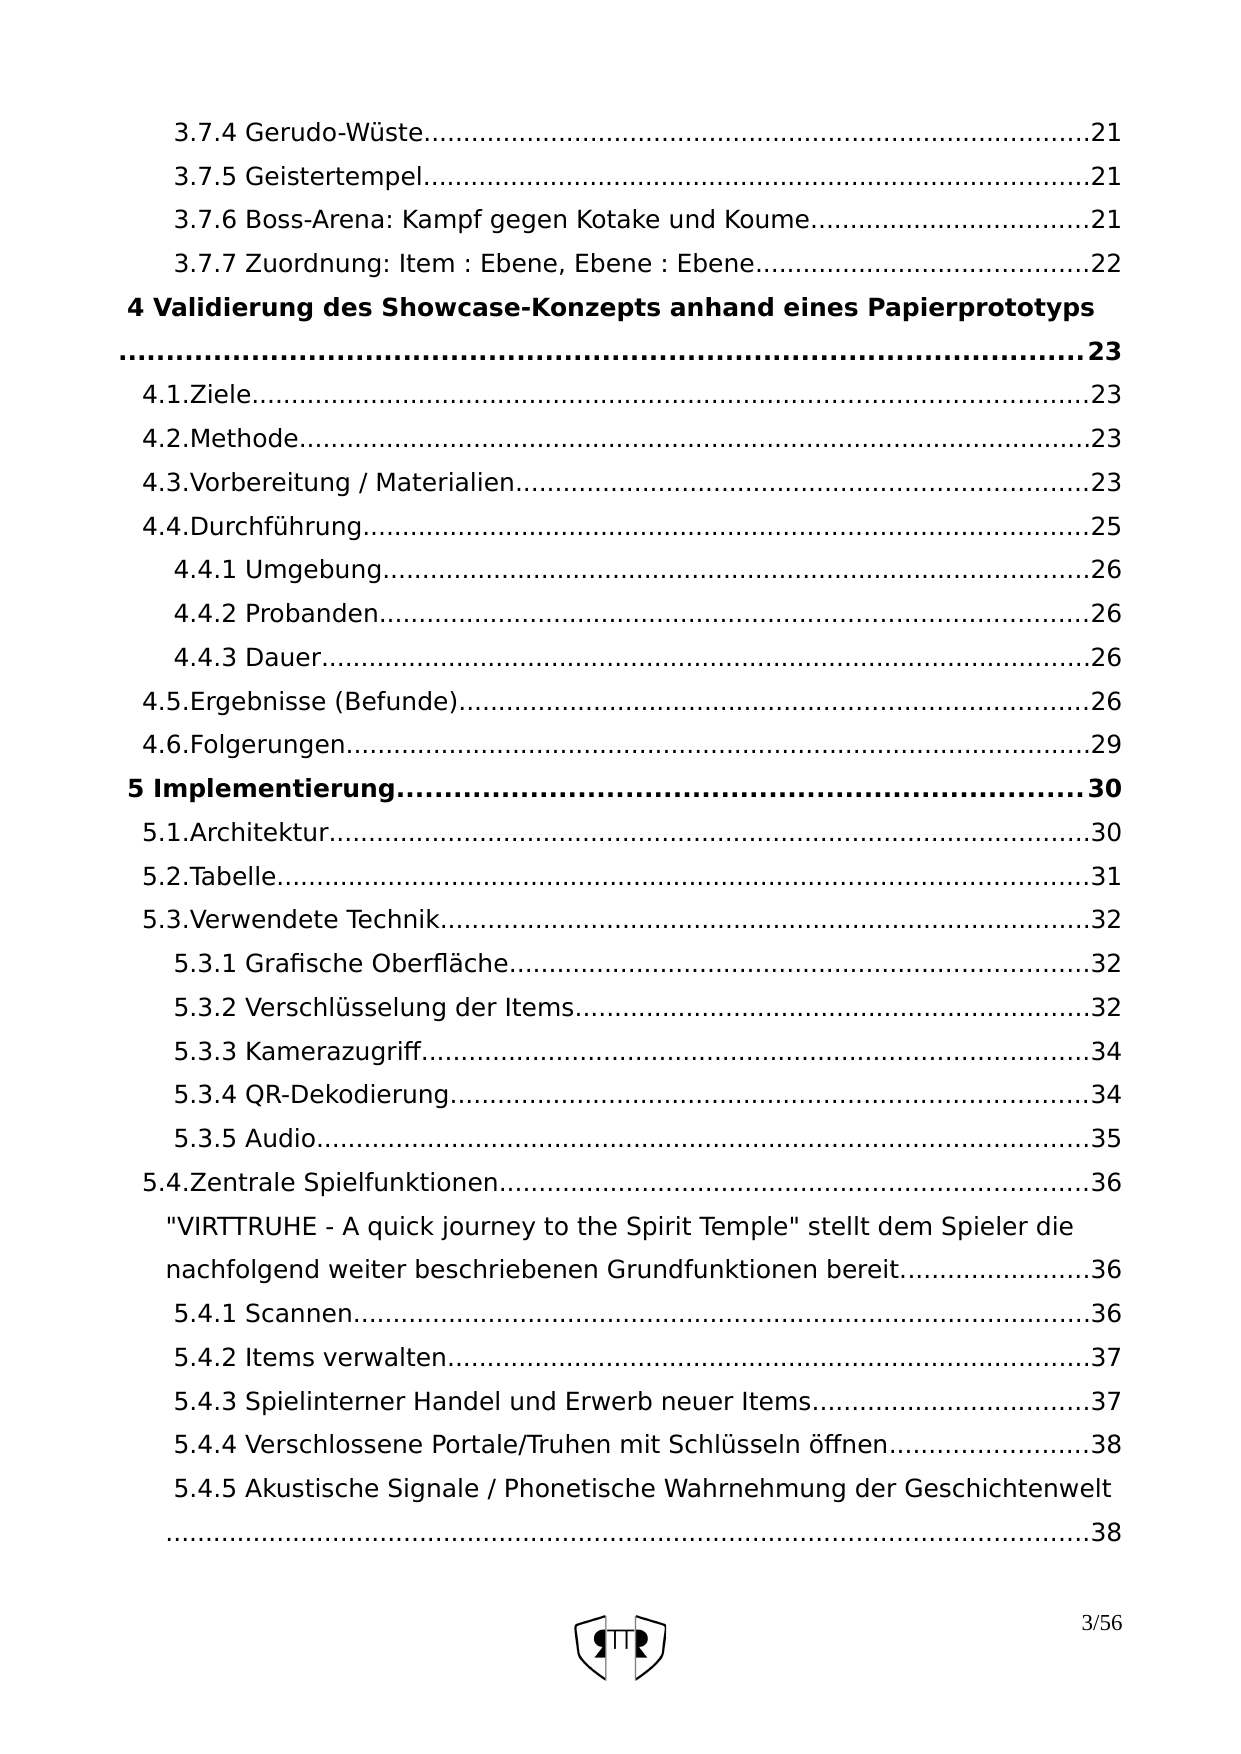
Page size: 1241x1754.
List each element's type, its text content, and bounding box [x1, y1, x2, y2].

text 4.2.Methode 23 [142, 424, 1122, 453]
text 4.1.Ziele 23 [142, 381, 1122, 410]
text "VIRTTRUHE - A quick journey to the Spirit Temple" stellt dem Spieler die nachfolgend weiter beschriebenen Grundfunktionen bereit. 36 [165, 1212, 1122, 1285]
text 3.7.4 Gerudo-Wüste 21 [165, 118, 1122, 147]
text 4.6.Folgerungen 29 [142, 731, 1122, 760]
text 5.3.Verwendete Technik 32 [142, 906, 1122, 935]
text 4.5.Ergebnisse (Befunde) 26 [142, 687, 1122, 716]
text 3.7.5 Geistertempel 21 [165, 162, 1122, 191]
text 5.3.3 Kamerazugriff 34 [165, 1037, 1122, 1066]
text 5.4.5 Akustische Signale / Phonetische Wahrnehmung der Geschichtenwelt 38 [165, 1474, 1122, 1547]
picture [574, 1615, 667, 1681]
text 5.2.Tabelle 31 [142, 862, 1122, 891]
text 3.7.7 Zuordnung: Item : Ebene, Ebene : Ebene 22 [165, 249, 1122, 278]
text 4 Validierung des Showcase-Konzepts anhand eines Papierprototyps 23 [118, 293, 1122, 366]
text 5.1.Architektur 30 [142, 818, 1122, 847]
text 5.3.4 QR-Dekodierung 34 [165, 1081, 1122, 1110]
text 4.4.Durchführung 25 [142, 512, 1122, 541]
text 4.3.Vorbereitung / Materialien 23 [142, 468, 1122, 497]
text 5.4.Zentrale Spielfunktionen 36 [142, 1168, 1122, 1197]
text 4.4.3 Dauer 26 [165, 643, 1122, 672]
text 5.3.1 Grafische Oberfläche 32 [165, 949, 1122, 978]
text 5.3.5 Audio 35 [165, 1124, 1122, 1153]
text 5.4.3 Spielinterner Handel und Erwerb neuer Items 37 [165, 1387, 1122, 1416]
text 3.7.6 Boss-Arena: Kampf gegen Kotake und Koume 21 [165, 206, 1122, 235]
text 4.4.2 Probanden 26 [165, 599, 1122, 628]
text 5.4.2 Items verwalten 37 [165, 1343, 1122, 1372]
text 5.4.1 Scannen 36 [165, 1299, 1122, 1328]
text 5.4.4 Verschlossene Portale/Truhen mit Schlüsseln öffnen 38 [165, 1431, 1122, 1460]
text 4.4.1 Umgebung 26 [165, 556, 1122, 585]
text 5 Implementierung 30 [118, 774, 1122, 803]
text 5.3.2 Verschlüsselung der Items 32 [165, 993, 1122, 1022]
